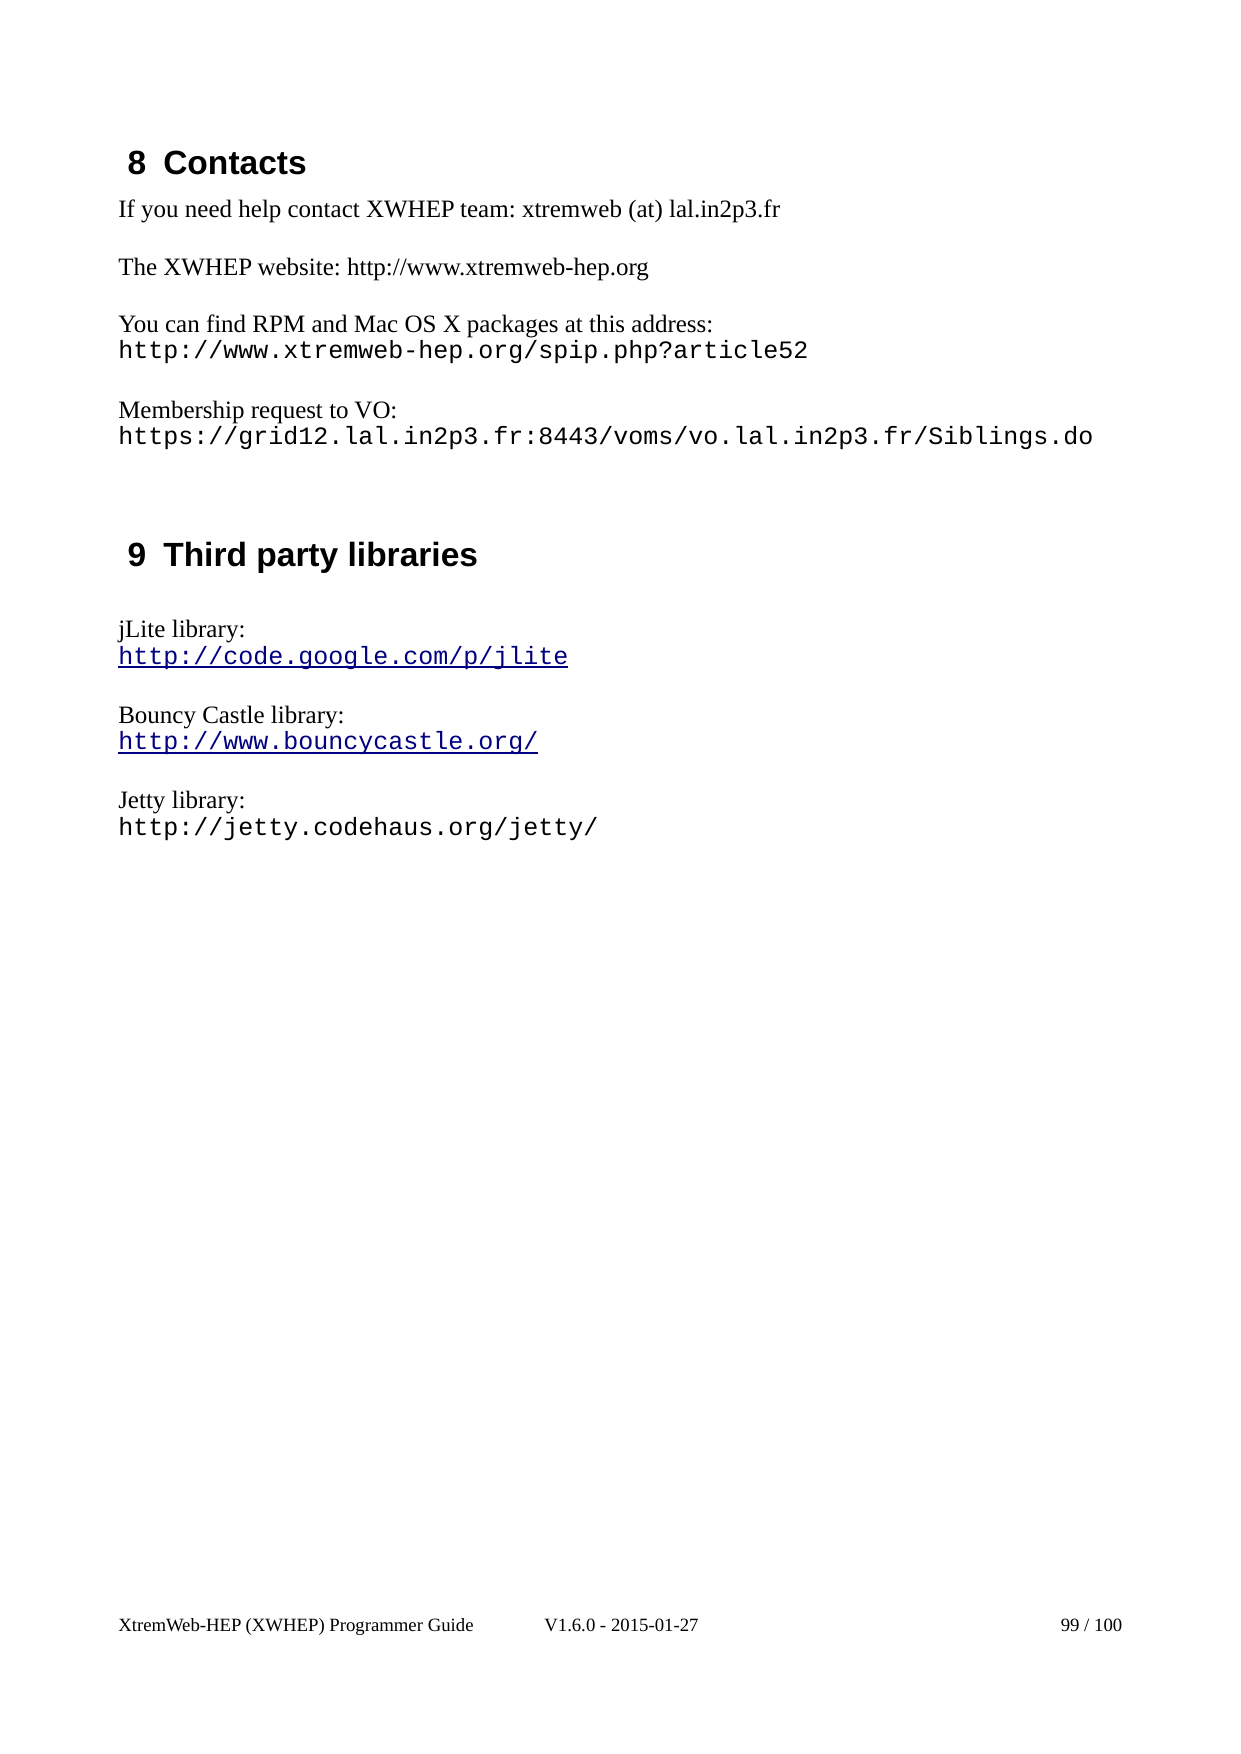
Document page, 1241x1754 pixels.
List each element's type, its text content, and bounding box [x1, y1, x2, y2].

text http://www.bouncycastle.org/ [118, 729, 1122, 757]
subtitle Third party libraries [118, 535, 1122, 573]
subtitle Contacts [118, 143, 1122, 182]
text Jetty library: [118, 785, 1122, 814]
text The XWHEP website: http://www.xtremweb-hep.org [118, 252, 1122, 281]
text If you need help contact XWHEP team: xtremweb (at) lal.in2p3.fr [118, 194, 1122, 223]
text Bouncy Castle library: [118, 700, 1122, 729]
text https://grid12.lal.in2p3.fr:8443/voms/vo.lal.in2p3.fr/Siblings.do [118, 424, 1122, 452]
text http://code.google.com/p/jlite [118, 643, 1122, 672]
text You can find RPM and Mac OS X packages at this address: [118, 309, 1122, 338]
text http://jetty.codehaus.org/jetty/ [118, 814, 1122, 842]
text http://www.xtremweb-hep.org/spip.php?article52 [118, 338, 1122, 366]
text Membership request to VO: [118, 395, 1122, 424]
text jLite library: [118, 614, 1122, 643]
